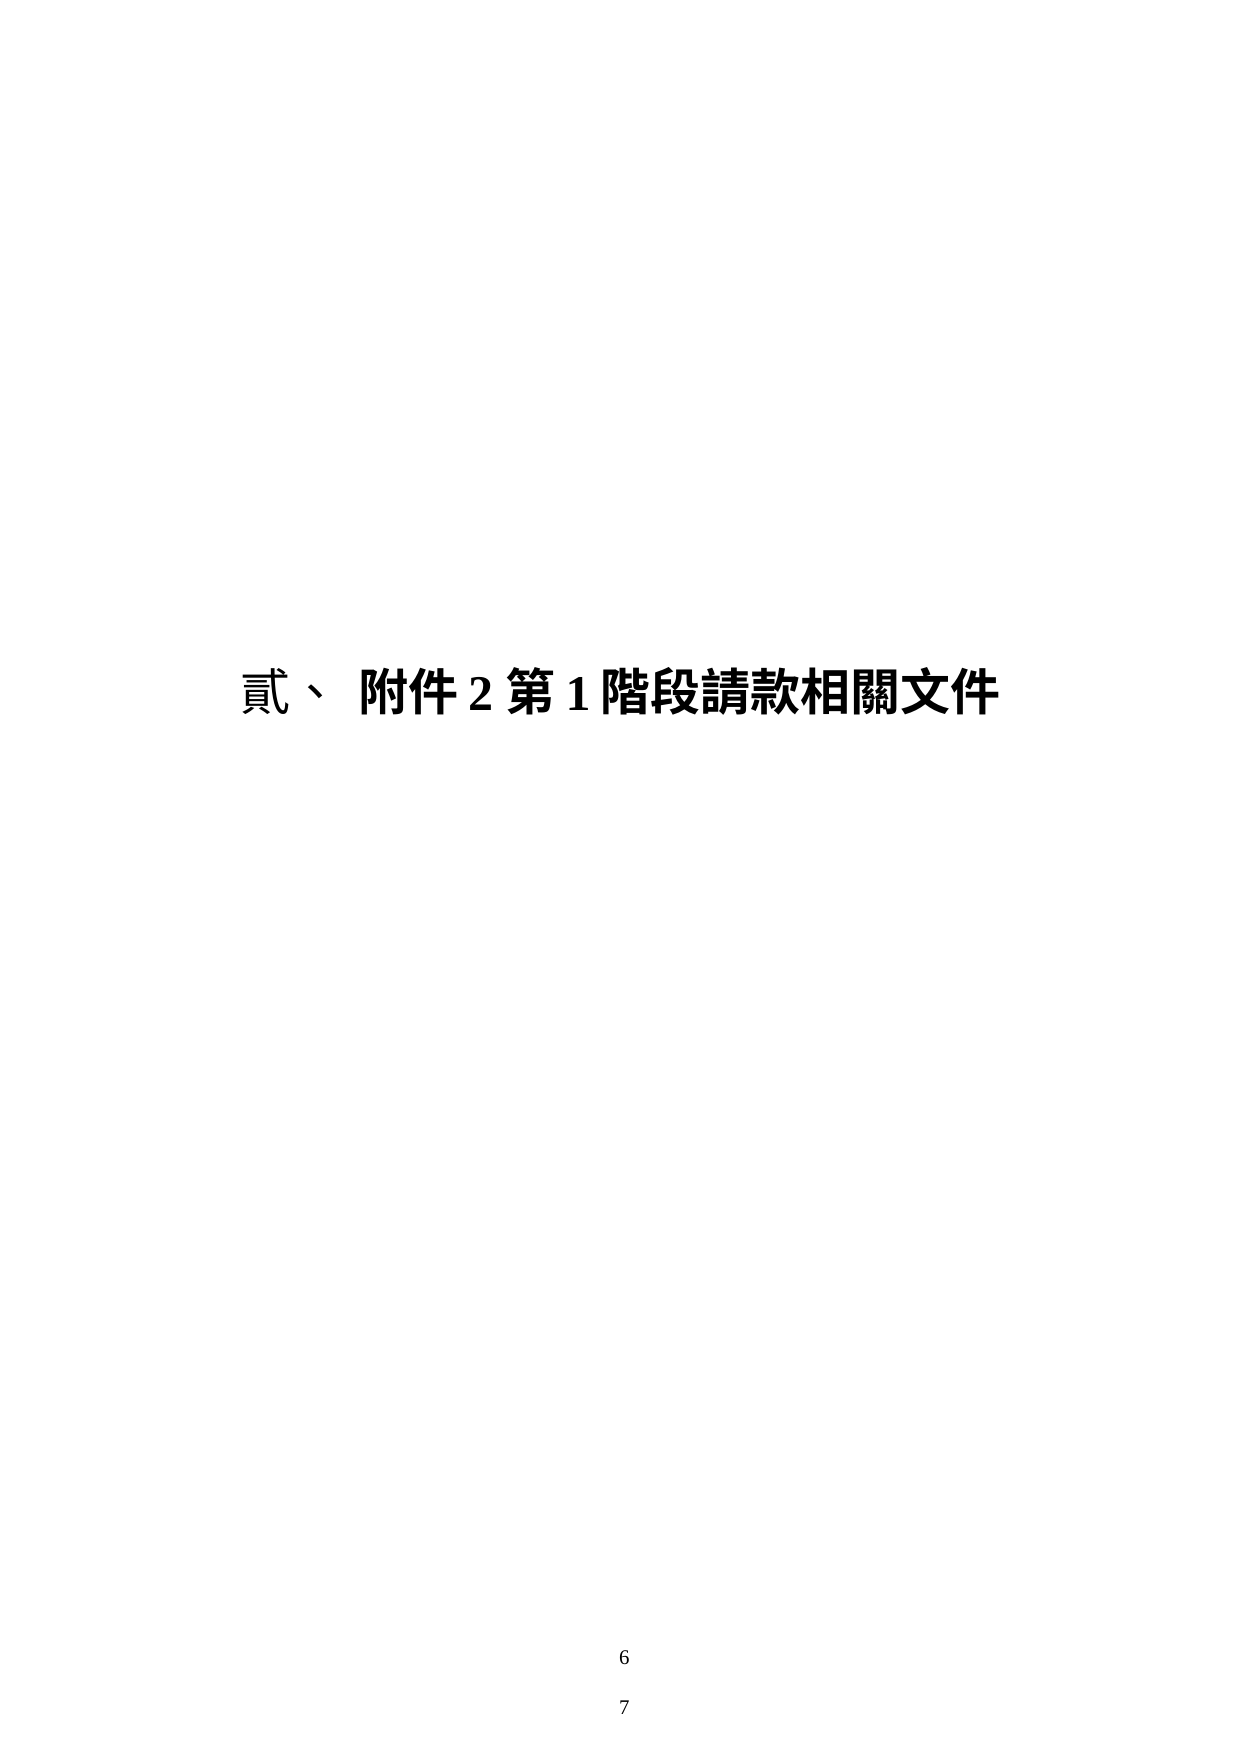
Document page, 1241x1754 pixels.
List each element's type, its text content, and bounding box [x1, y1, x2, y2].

subtitle 附件2 第1階段請款相關文件 [118, 615, 1122, 740]
